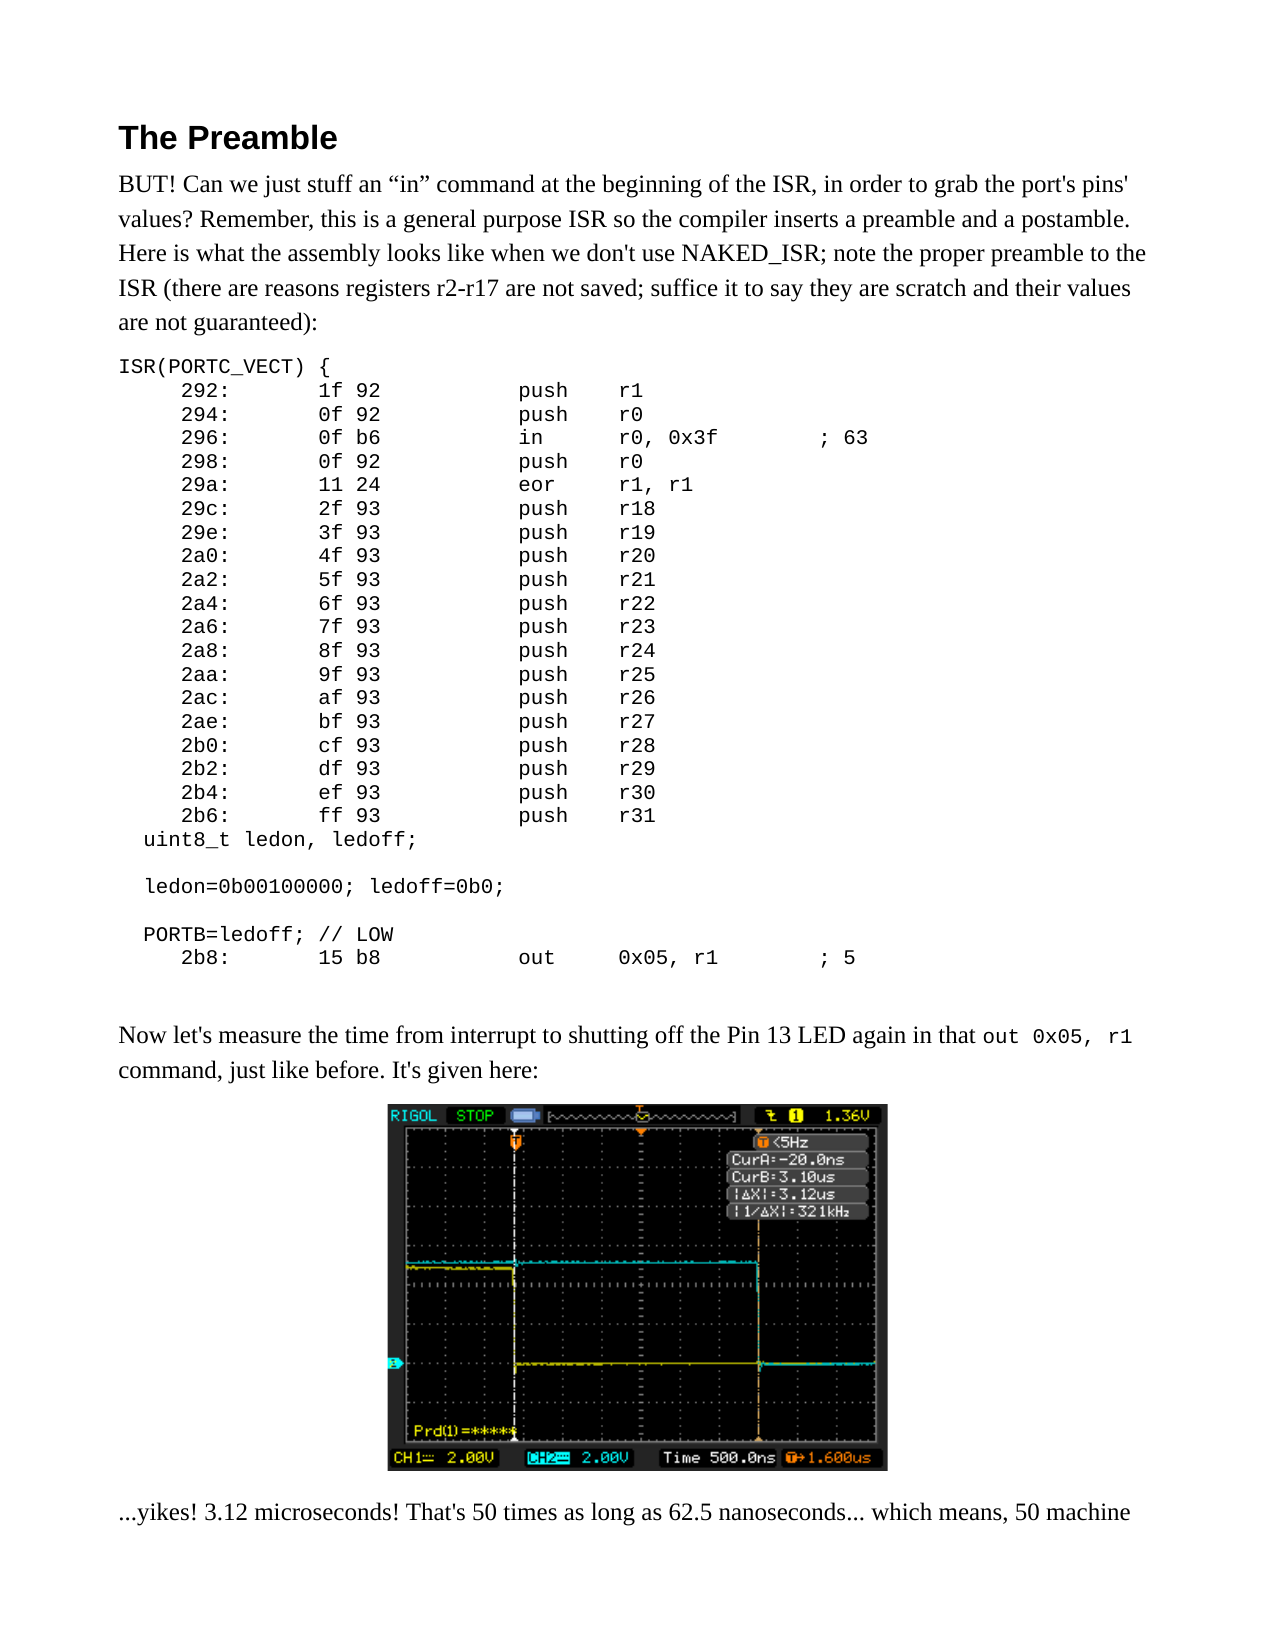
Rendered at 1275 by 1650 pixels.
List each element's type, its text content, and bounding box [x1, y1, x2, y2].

text 29e: 3f 93 push r19 [118, 522, 1157, 545]
text 2a0: 4f 93 push r20 [118, 545, 1157, 569]
text 29a: 11 24 eor r1, r1 [118, 474, 1157, 498]
text PORTB=ledoff; // LOW [118, 924, 1157, 947]
text BUT! Can we just stuff an “in” command at the beginning of the ISR, in order to grab the port's pins' values? Remember, this is a general purpose ISR so the compiler inserts a preamble and a postamble. Here is what the assembly looks like when we don't use NAKED_ISR; note the proper preamble to the ISR (there are reasons registers r2-r17 are not saved; suffice it to say they are scratch and their values are not guaranteed): [118, 169, 1157, 336]
text ...yikes! 3.12 microseconds! That's 50 times as long as 62.5 nanoseconds... which means, 50 machine [118, 1497, 1157, 1526]
text uint8_t ledon, ledoff; [118, 829, 1157, 853]
text 2a6: 7f 93 push r23 [118, 616, 1157, 640]
text 296: 0f b6 in r0, 0x3f ; 63 [118, 427, 1157, 451]
text 2b8: 15 b8 out 0x05, r1 ; 5 [118, 947, 1157, 971]
text 294: 0f 92 push r0 [118, 403, 1157, 427]
text 2aa: 9f 93 push r25 [118, 664, 1157, 687]
text 298: 0f 92 push r0 [118, 451, 1157, 474]
text ISR(PORTC_VECT) { [118, 356, 1157, 380]
text 2ae: bf 93 push r27 [118, 711, 1157, 734]
text Now let's measure the time from interrupt to shutting off the Pin 13 LED again in that out 0x05, r1 command, just like before. It's given here: [118, 1020, 1157, 1084]
text 2ac: af 93 push r26 [118, 687, 1157, 711]
text 2b4: ef 93 push r30 [118, 782, 1157, 806]
text ledon=0b00100000; ledoff=0b0; [118, 876, 1157, 900]
text 2b2: df 93 push r29 [118, 758, 1157, 782]
text 29c: 2f 93 push r18 [118, 498, 1157, 522]
text 2a8: 8f 93 push r24 [118, 640, 1157, 664]
text 2a4: 6f 93 push r22 [118, 593, 1157, 616]
text 2a2: 5f 93 push r21 [118, 569, 1157, 593]
text 2b0: cf 93 push r28 [118, 734, 1157, 758]
subtitle The Preamble [118, 118, 1157, 157]
picture [387, 1104, 888, 1471]
text 2b6: ff 93 push r31 [118, 806, 1157, 829]
text 292: 1f 92 push r1 [118, 380, 1157, 403]
